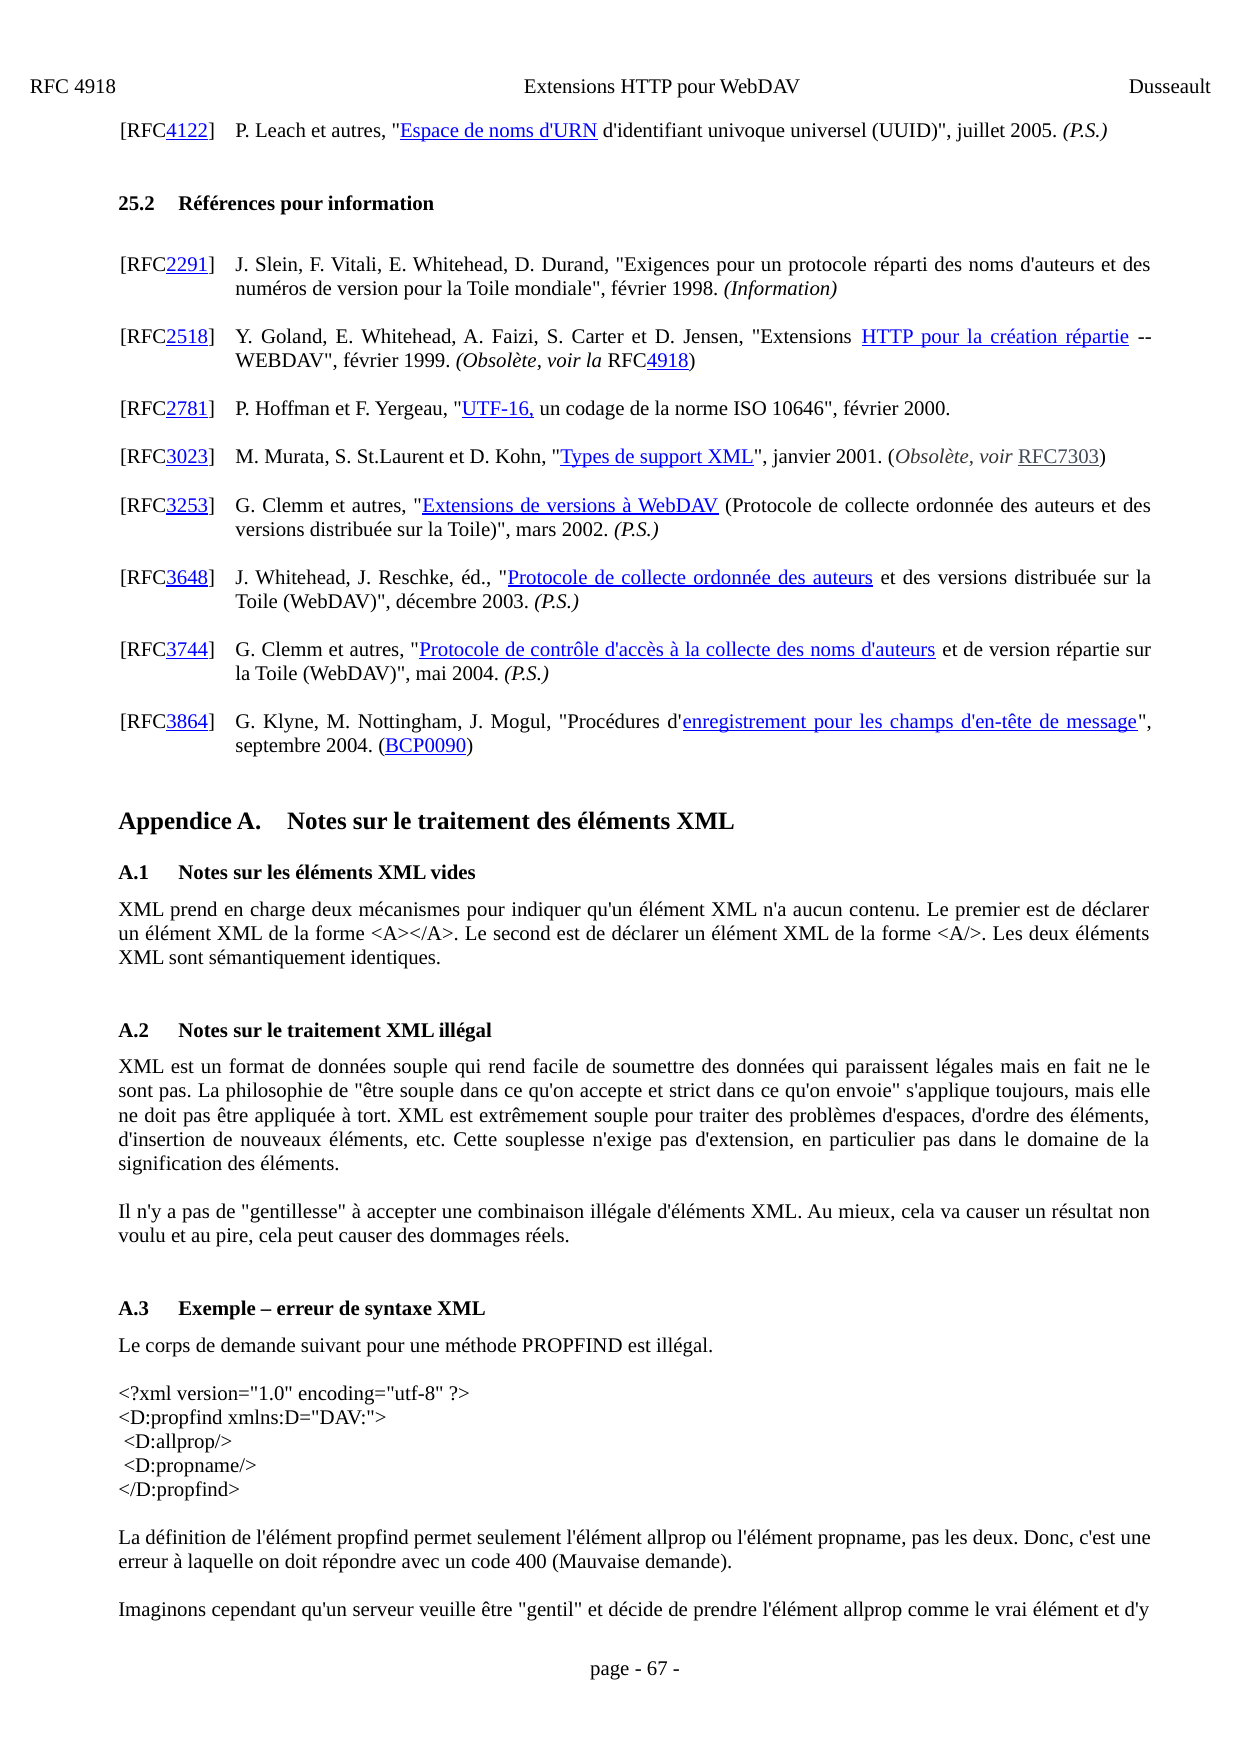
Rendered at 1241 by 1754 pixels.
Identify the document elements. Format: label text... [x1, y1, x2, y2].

text Imaginons cependant qu'un serveur veuille être "gentil" et décide de prendre l'élément allprop comme le vrai élément et d'y [118, 1597, 1152, 1621]
text [RFC3864] G. Klyne, M. Nottingham, J. Mogul, "Procédures d'enregistrement pour les champs d'en-tête de message", septembre 2004. (BCP0090) [120, 709, 1152, 757]
text <D:propname/> [118, 1453, 1152, 1477]
subtitle A.2 Notes sur le traitement XML illégal [118, 1018, 1152, 1042]
text Le corps de demande suivant pour une méthode PROPFIND est illégal. [118, 1332, 1152, 1357]
text <D:allprop/> [118, 1429, 1152, 1453]
text [RFC3253] G. Clemm et autres, "Extensions de versions à WebDAV (Protocole de collecte ordonnée des auteurs et des versions distribuée sur la Toile)", mars 2002. (P.S.) [120, 492, 1152, 541]
subtitle Appendice A. Notes sur le traitement des éléments XML [118, 806, 1152, 835]
text [RFC4122] P. Leach et autres, "Espace de noms d'URN d'identifiant univoque universel (UUID)", juillet 2005. (P.S.) [120, 118, 1152, 142]
text </D:propfind> [118, 1477, 1152, 1501]
text Il n'y a pas de "gentillesse" à accepter une combinaison illégale d'éléments XML. Au mieux, cela va causer un résultat non voulu et au pire, cela peut causer des dommages réels. [118, 1199, 1152, 1247]
text [RFC2781] P. Hoffman et F. Yergeau, "UTF-16, un codage de la norme ISO 10646", février 2000. [120, 396, 1152, 420]
text La définition de l'élément propfind permet seulement l'élément allprop ou l'élément propname, pas les deux. Donc, c'est une erreur à laquelle on doit répondre avec un code 400 (Mauvaise demande). [118, 1525, 1152, 1573]
text XML est un format de données souple qui rend facile de soumettre des données qui paraissent légales mais en fait ne le sont pas. La philosophie de "être souple dans ce qu'on accepte et strict dans ce qu'on envoie" s'applique toujours, mais elle ne doit pas être appliquée à tort. XML est extrêmement souple pour traiter des problèmes d'espaces, d'ordre des éléments, d'insertion de nouveaux éléments, etc. Cette souplesse n'exige pas d'extension, en particulier pas dans le domaine de la signification des éléments. [118, 1054, 1152, 1175]
text <?xml version="1.0" encoding="utf-8" ?> [118, 1381, 1152, 1405]
text [RFC2291] J. Slein, F. Vitali, E. Whitehead, D. Durand, "Exigences pour un protocole réparti des noms d'auteurs et des numéros de version pour la Toile mondiale", février 1998. (Information) [120, 252, 1152, 300]
text <D:propfind xmlns:D="DAV:"> [118, 1405, 1152, 1429]
subtitle A.3 Exemple – erreur de syntaxe XML [118, 1296, 1152, 1320]
text [RFC3648] J. Whitehead, J. Reschke, éd., "Protocole de collecte ordonnée des auteurs et des versions distribuée sur la Toile (WebDAV)", décembre 2003. (P.S.) [120, 565, 1152, 613]
text [RFC3023] M. Murata, S. St.Laurent et D. Kohn, "Types de support XML", janvier 2001. (Obsolète, voir RFC7303) [120, 444, 1152, 468]
subtitle 25.2 Références pour information [118, 191, 1152, 215]
text XML prend en charge deux mécanismes pour indiquer qu'un élément XML n'a aucun contenu. Le premier est de déclarer un élément XML de la forme <A></A>. Le second est de déclarer un élément XML de la forme <A/>. Les deux éléments XML sont sémantiquement identiques. [118, 897, 1152, 969]
text [RFC3744] G. Clemm et autres, "Protocole de contrôle d'accès à la collecte des noms d'auteurs et de version répartie sur la Toile (WebDAV)", mai 2004. (P.S.) [120, 637, 1152, 685]
text [RFC2518] Y. Goland, E. Whitehead, A. Faizi, S. Carter et D. Jensen, "Extensions HTTP pour la création répartie -- WEBDAV", février 1999. (Obsolète, voir la RFC4918) [120, 324, 1152, 372]
subtitle A.1 Notes sur les éléments XML vides [118, 860, 1152, 884]
